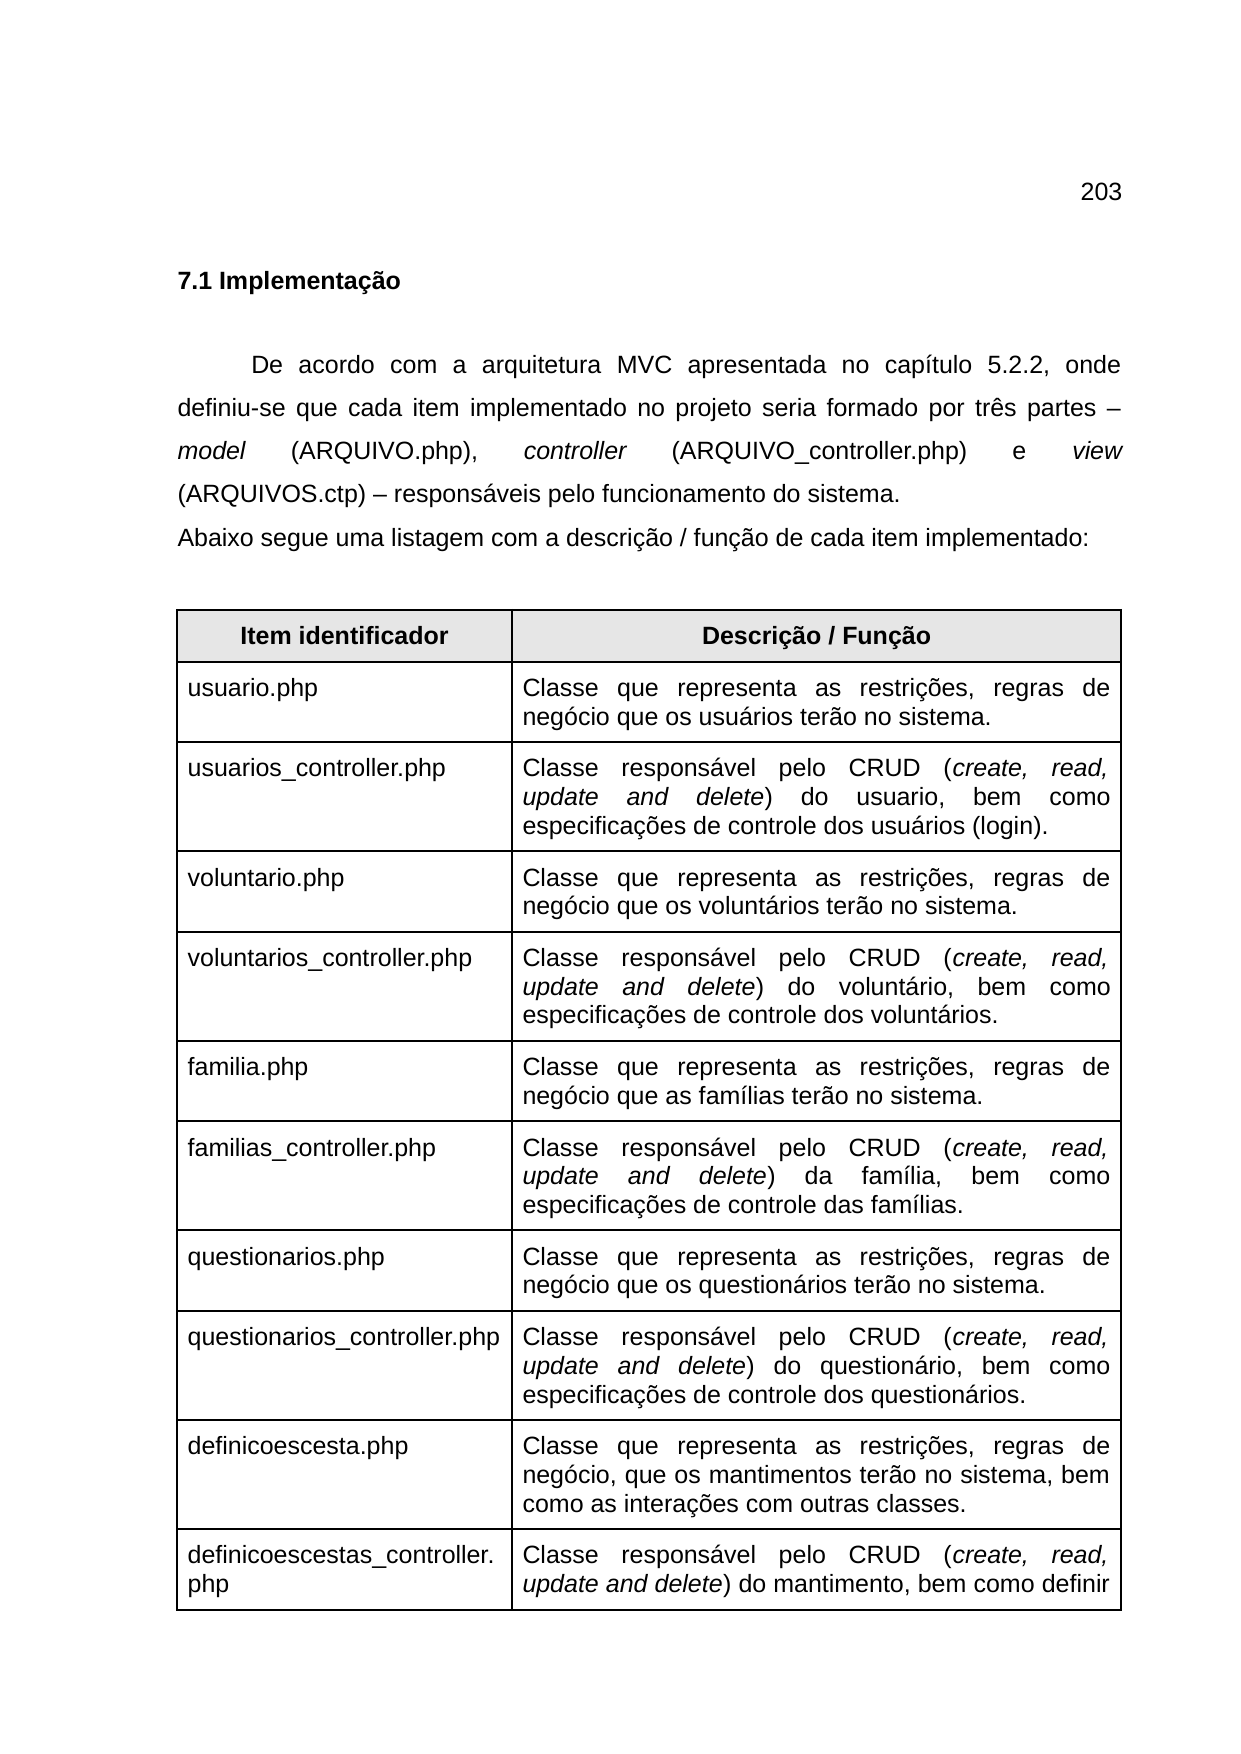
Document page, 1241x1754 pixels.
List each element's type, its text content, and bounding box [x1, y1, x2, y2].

table_cell Classe responsável pelo CRUD (create, read, update and delete) do mantimento, bem como definir [513, 1530, 1120, 1608]
table_header Item identificador [178, 611, 511, 661]
table_cell questionarios.php [178, 1231, 511, 1310]
table_cell Classe que representa as restrições, regras de negócio, que os mantimentos terão no sistema, bem como as interações com outras classes. [513, 1421, 1120, 1528]
table_cell Classe responsável pelo CRUD (create, read, update and delete) do questionário, bem como especificações de controle dos questionários. [513, 1312, 1120, 1419]
table_cell Classe responsável pelo CRUD (create, read, update and delete) do voluntário, bem como especificações de controle dos voluntários. [513, 933, 1120, 1040]
table_cell usuarios_controller.php [178, 743, 511, 850]
table_cell Classe responsável pelo CRUD (create, read, update and delete) da família, bem como especificações de controle das famílias. [513, 1122, 1120, 1229]
table_cell Classe que representa as restrições, regras de negócio que as famílias terão no sistema. [513, 1042, 1120, 1120]
table_cell Classe que representa as restrições, regras de negócio que os usuários terão no sistema. [513, 663, 1120, 741]
subtitle 7.1 Implementação [177, 266, 1122, 294]
table_cell Classe que representa as restrições, regras de negócio que os voluntários terão no sistema. [513, 852, 1120, 931]
table_cell questionarios_controller.php [178, 1312, 511, 1419]
table_cell voluntario.php [178, 852, 511, 931]
table_cell definicoescesta.php [178, 1421, 511, 1528]
table_cell Classe responsável pelo CRUD (create, read, update and delete) do usuario, bem como especificações de controle dos usuários (login). [513, 743, 1120, 850]
table_cell familias_controller.php [178, 1122, 511, 1229]
table_cell familia.php [178, 1042, 511, 1120]
table_cell definicoescestas_controller.php [178, 1530, 511, 1608]
table_header Descrição / Função [513, 611, 1120, 661]
table_cell usuario.php [178, 663, 511, 741]
text Abaixo segue uma listagem com a descrição / função de cada item implementado: [177, 523, 1122, 551]
table_cell Classe que representa as restrições, regras de negócio que os questionários terão no sistema. [513, 1231, 1120, 1310]
table_cell voluntarios_controller.php [178, 933, 511, 1040]
text De acordo com a arquitetura MVC apresentada no capítulo 5.2.2, onde definiu-se que cada item implementado no projeto seria formado por três partes – model (ARQUIVO.php), controller (ARQUIVO_controller.php) e view (ARQUIVOS.ctp) – responsáveis pelo funcionamento do sistema. [177, 350, 1122, 508]
